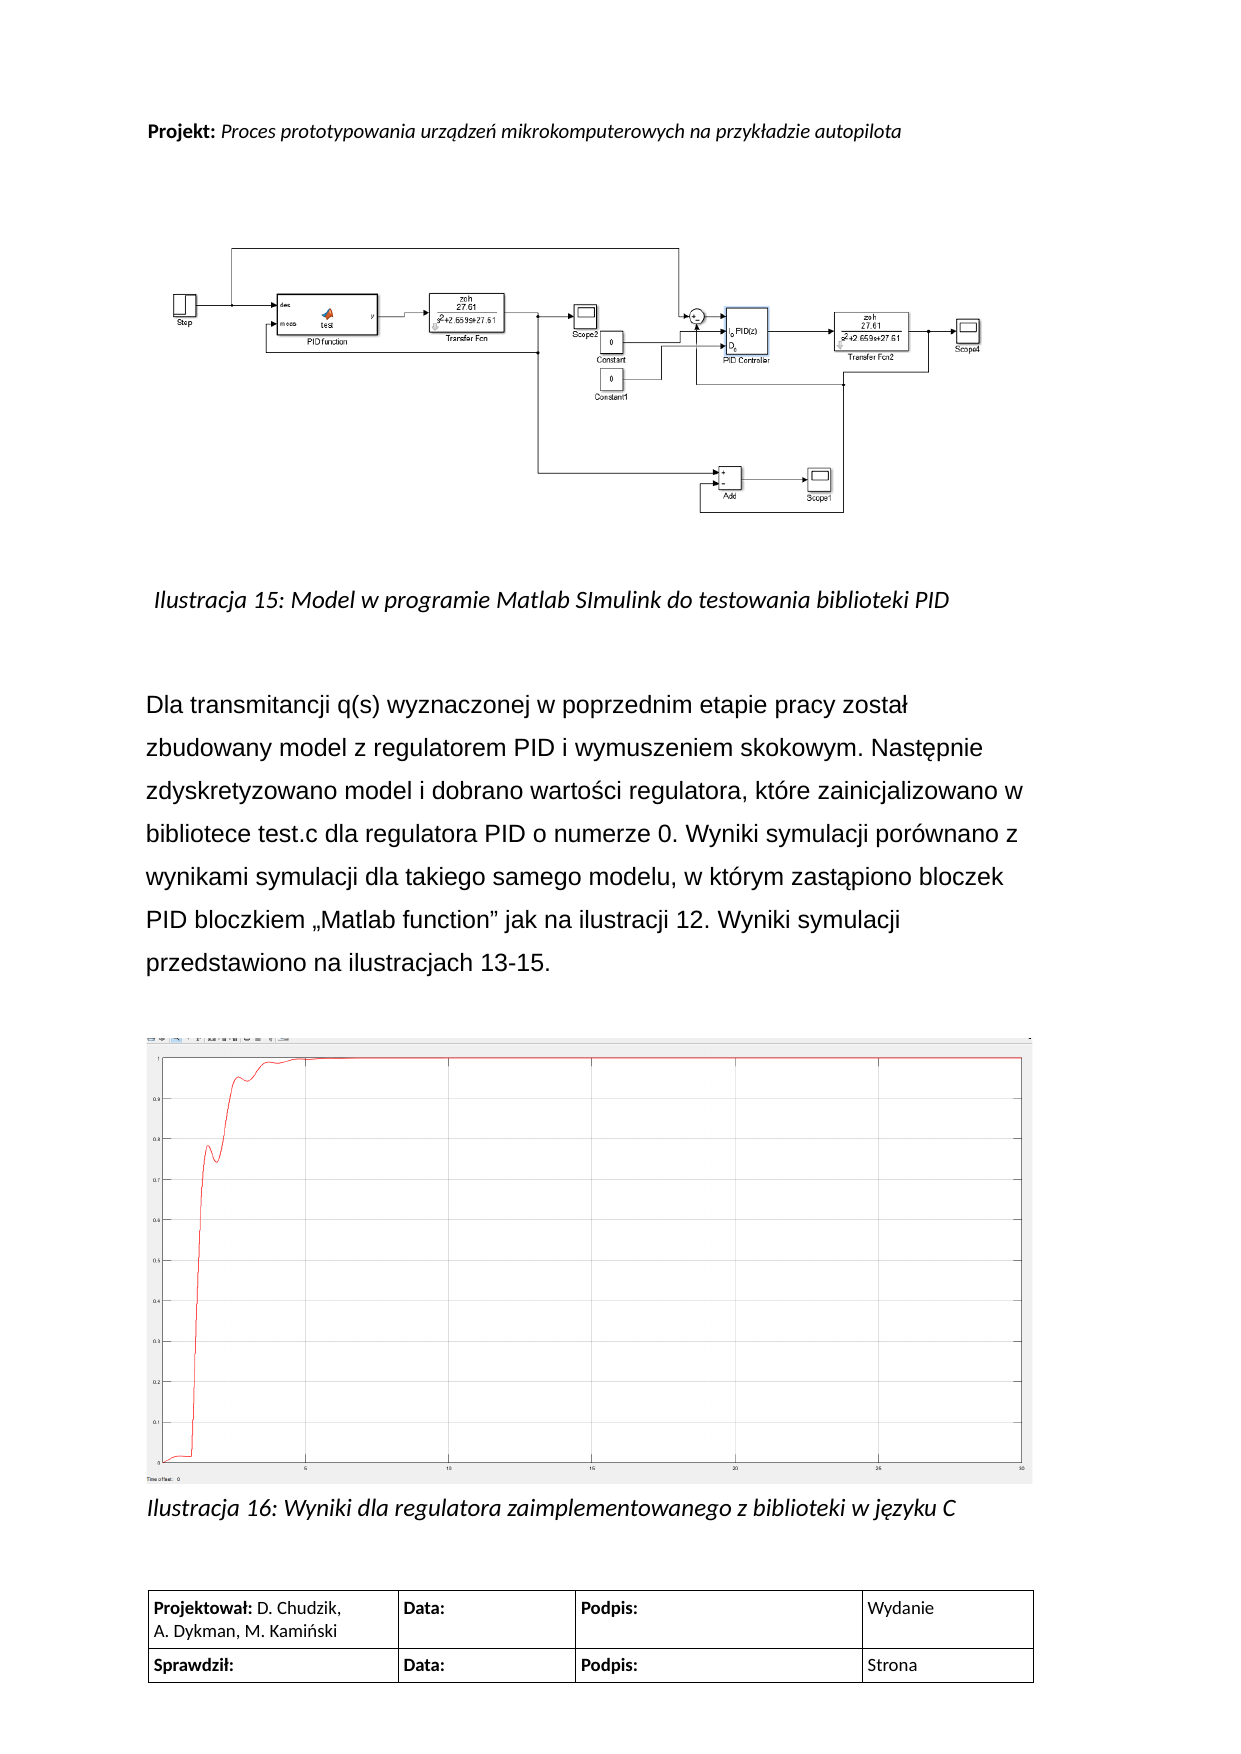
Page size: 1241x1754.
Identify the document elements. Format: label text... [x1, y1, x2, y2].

text Ilustracja 16: Wyniki dla regulatora zaimplementowanego z biblioteki w języku C [147, 1484, 1034, 1523]
picture [146, 1038, 1033, 1484]
text Ilustracja 15: Model w programie Matlab SImulink do testowania biblioteki PID [154, 569, 1014, 614]
picture [153, 184, 1015, 569]
text Dla transmitancji q(s) wyznaczonej w poprzednim etapie pracy został zbudowany model z regulatorem PID i wymuszeniem skokowym. Następnie zdyskretyzowano model i dobrano wartości regulatora, które zainicjalizowano w bibliotece test.c dla regulatora PID o numerze 0. Wyniki symulacji porównano z wynikami symulacji dla takiego samego modelu, w którym zastąpiono bloczek PID bloczkiem „Matlab function” jak na ilustracji 12. Wyniki symulacji przedstawiono na ilustracjach 13-15. [146, 690, 1033, 977]
